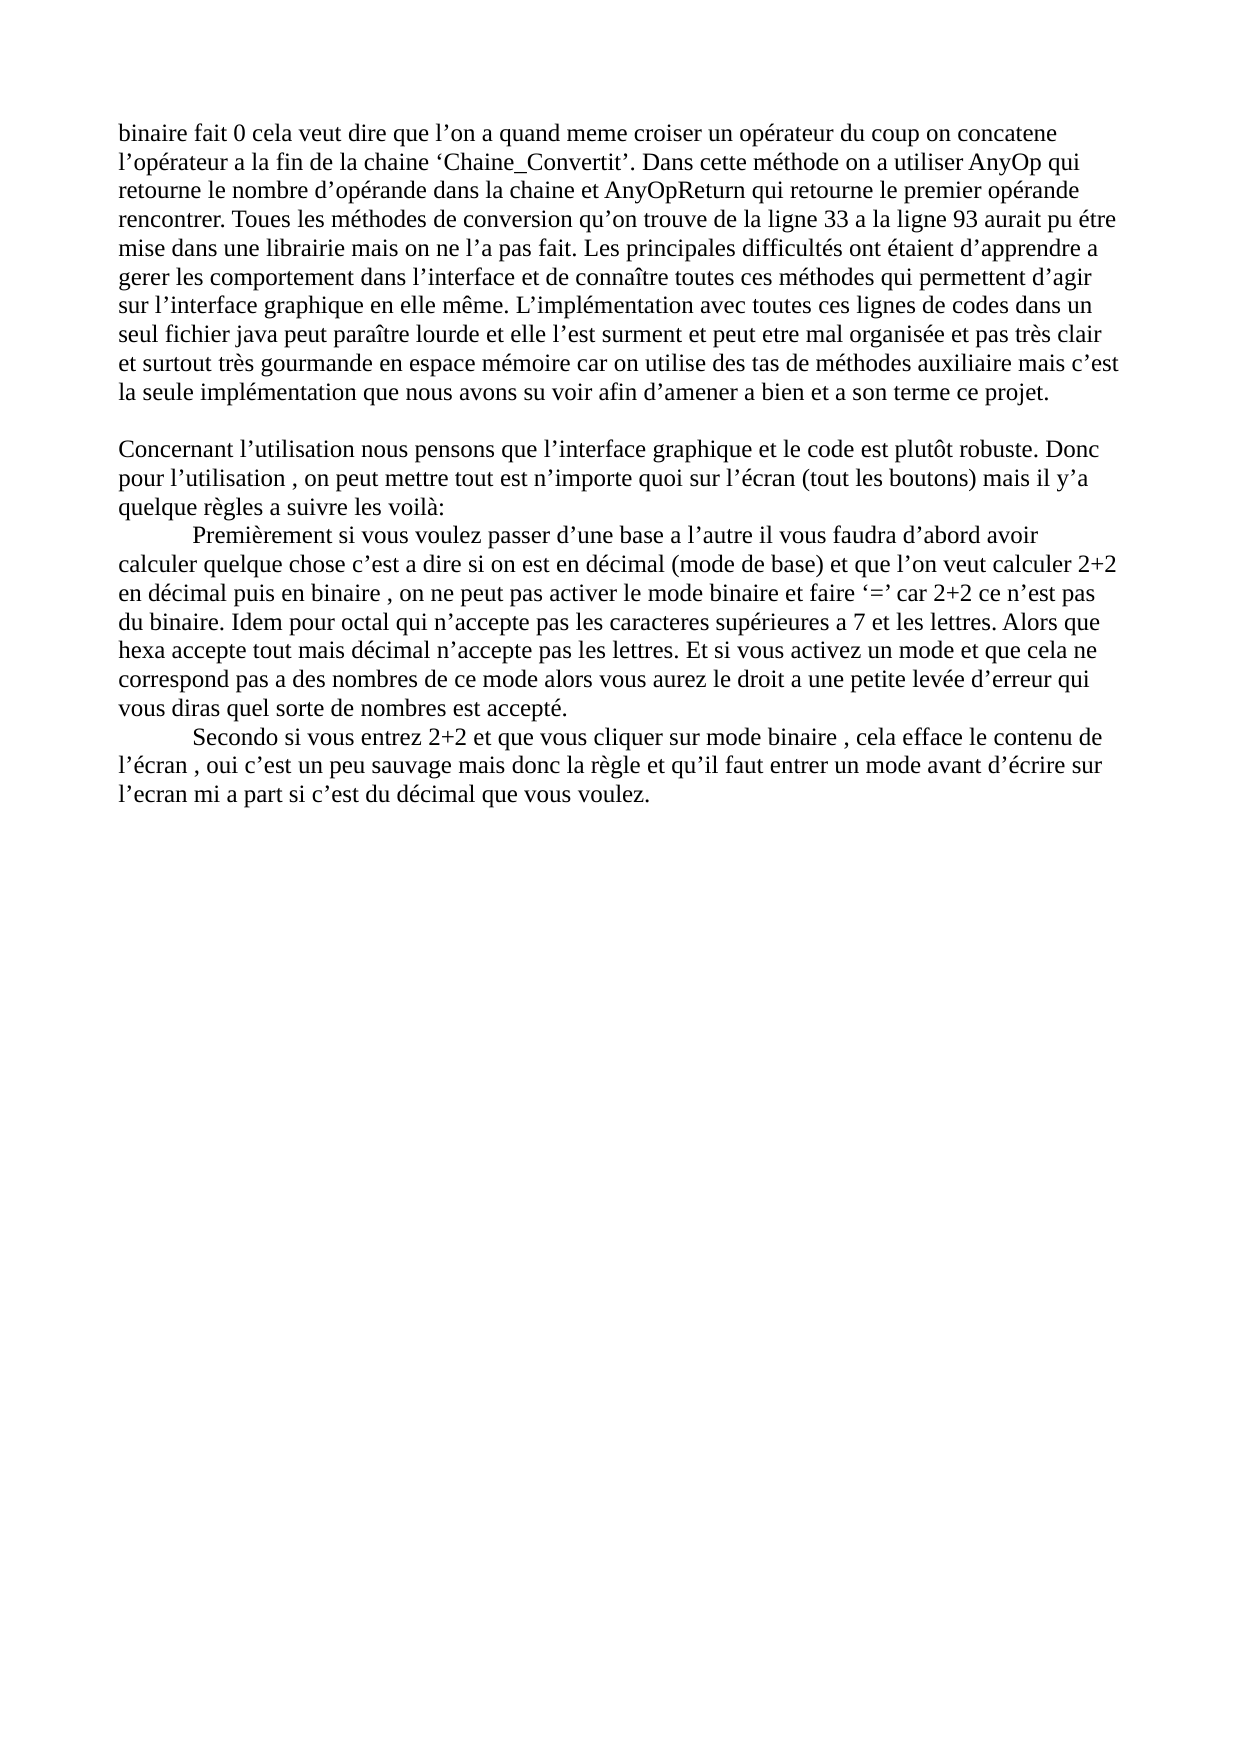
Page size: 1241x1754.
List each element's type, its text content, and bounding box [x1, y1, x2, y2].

text Secondo si vous entrez 2+2 et que vous cliquer sur mode binaire , cela efface le contenu de l’écran , oui c’est un peu sauvage mais donc la règle et qu’il faut entrer un mode avant d’écrire sur l’ecran mi a part si c’est du décimal que vous voulez. [118, 722, 1122, 808]
text Premièrement si vous voulez passer d’une base a l’autre il vous faudra d’abord avoir calculer quelque chose c’est a dire si on est en décimal (mode de base) et que l’on veut calculer 2+2 en décimal puis en binaire , on ne peut pas activer le mode binaire et faire ‘=’ car 2+2 ce n’est pas du binaire. Idem pour octal qui n’accepte pas les caracteres supérieures a 7 et les lettres. Alors que hexa accepte tout mais décimal n’accepte pas les lettres. Et si vous activez un mode et que cela ne correspond pas a des nombres de ce mode alors vous aurez le droit a une petite levée d’erreur qui vous diras quel sorte de nombres est accepté. [118, 521, 1122, 722]
text binaire fait 0 cela veut dire que l’on a quand meme croiser un opérateur du coup on concatene l’opérateur a la fin de la chaine ‘Chaine_Convertit’. Dans cette méthode on a utiliser AnyOp qui retourne le nombre d’opérande dans la chaine et AnyOpReturn qui retourne le premier opérande rencontrer. Toues les méthodes de conversion qu’on trouve de la ligne 33 a la ligne 93 aurait pu étre mise dans une librairie mais on ne l’a pas fait. Les principales difficultés ont étaient d’apprendre a gerer les comportement dans l’interface et de connaître toutes ces méthodes qui permettent d’agir sur l’interface graphique en elle même. L’implémentation avec toutes ces lignes de codes dans un seul fichier java peut paraître lourde et elle l’est surment et peut etre mal organisée et pas très clair et surtout très gourmande en espace mémoire car on utilise des tas de méthodes auxiliaire mais c’est la seule implémentation que nous avons su voir afin d’amener a bien et a son terme ce projet. [118, 118, 1122, 406]
text Concernant l’utilisation nous pensons que l’interface graphique et le code est plutôt robuste. Donc pour l’utilisation , on peut mettre tout est n’importe quoi sur l’écran (tout les boutons) mais il y’a quelque règles a suivre les voilà: [118, 434, 1122, 521]
